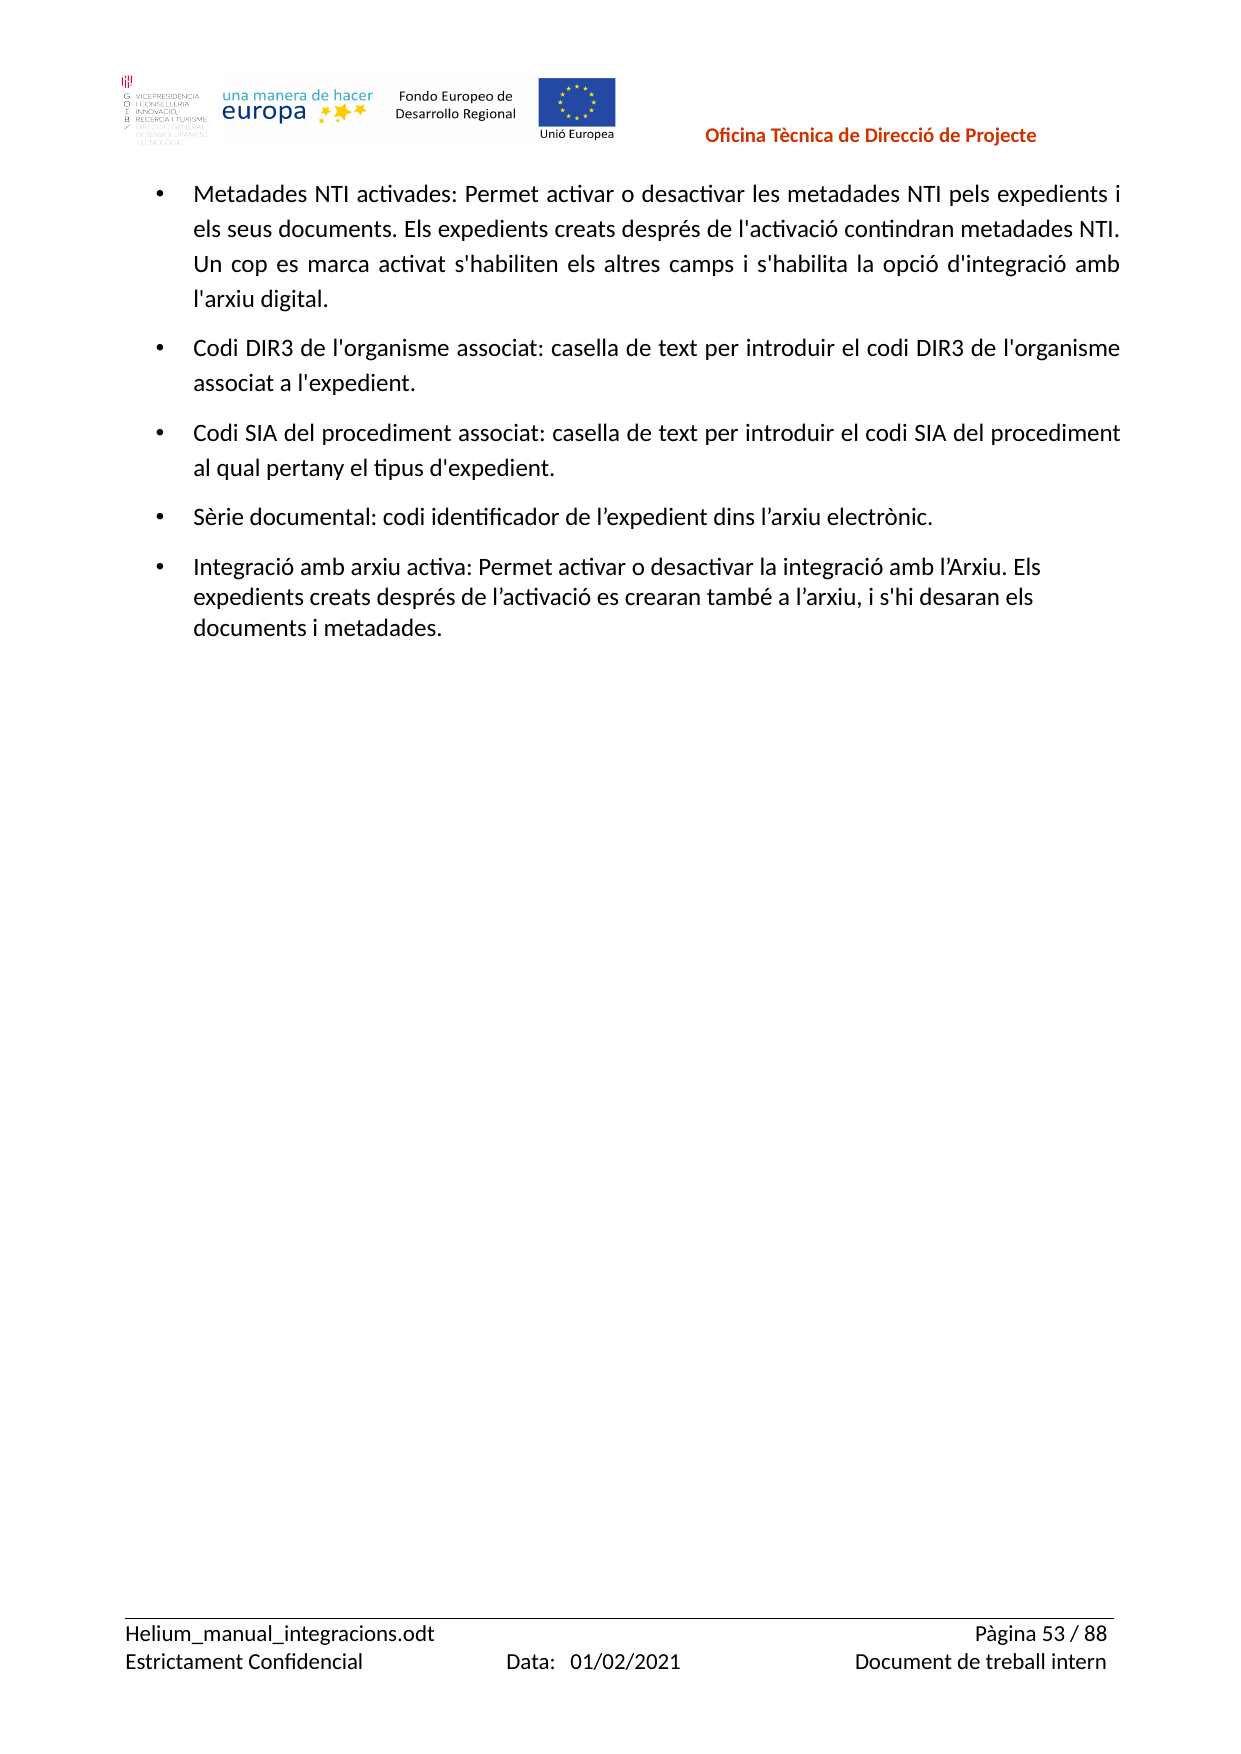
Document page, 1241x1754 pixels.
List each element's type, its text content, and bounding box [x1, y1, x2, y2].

list Codi SIA del procediment associat: casella de text per introduir el codi SIA del procediment al qual pertany el tipus d'expedient. [156, 417, 1122, 482]
list Codi DIR3 de l'organisme associat: casella de text per introduir el codi DIR3 de l'organisme associat a l'expedient. [156, 332, 1122, 398]
picture [118, 73, 213, 147]
list Integració amb arxiu activa: Permet activar o desactivar la integració amb l’Arxiu. Els expedients creats després de l’activació es crearan també a l’arxiu, i s'hi desaran els documents i metadades. [156, 551, 1122, 643]
list Metadades NTI activades: Permet activar o desactivar les metadades NTI pels expedients i els seus documents. Els expedients creats després de l'activació contindran metadades NTI. Un cop es marca activat s'habiliten els altres camps i s'habilita la opció d'integració amb l'arxiu digital. [156, 178, 1122, 313]
picture [219, 73, 621, 147]
list Sèrie documental: codi identificador de l’expedient dins l’arxiu electrònic. [156, 501, 1122, 532]
